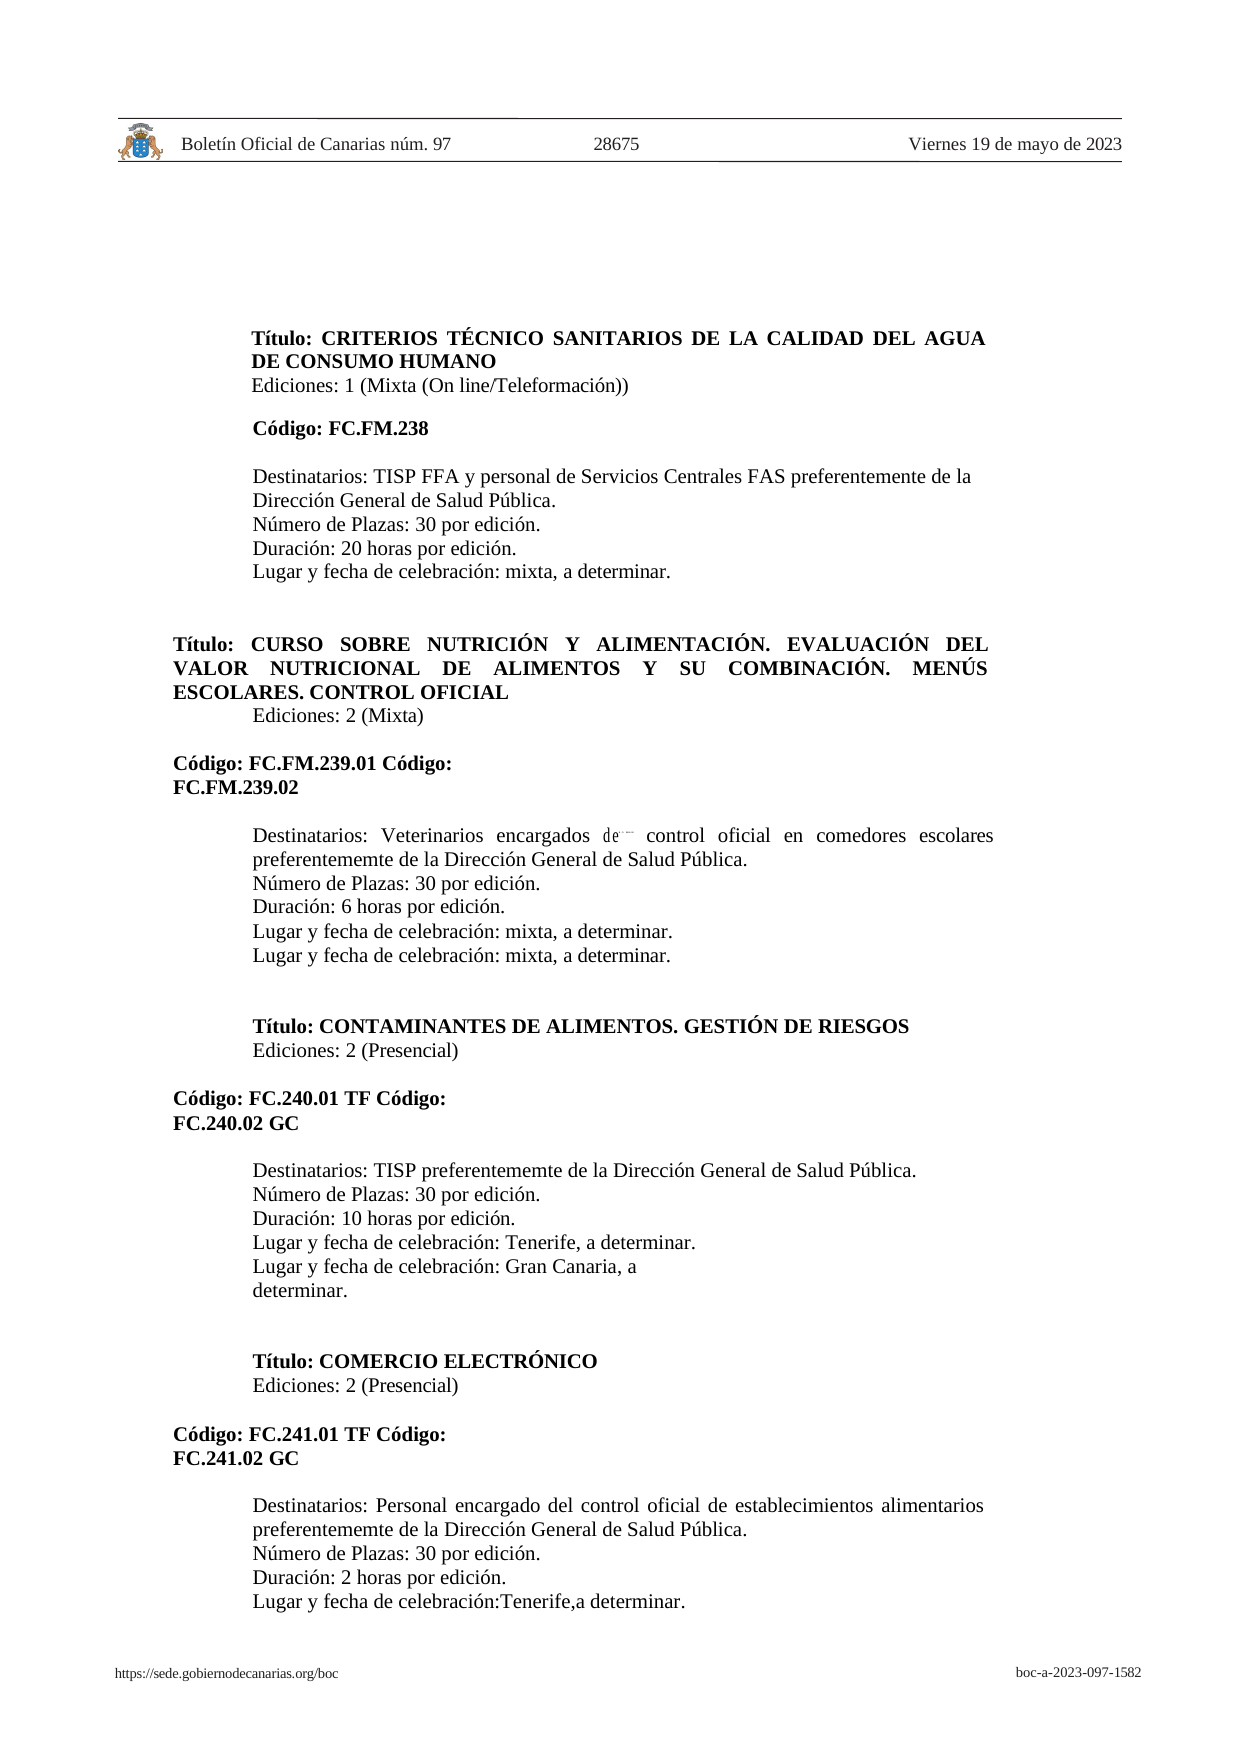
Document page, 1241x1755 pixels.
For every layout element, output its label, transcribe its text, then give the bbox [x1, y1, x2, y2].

text Ediciones: 2 (Mixta) [252, 704, 1066, 727]
text Lugar y fecha de celebración: mixta, a determinar. [252, 560, 1066, 583]
subtitle Título: CONTAMINANTES DE ALIMENTOS. GESTIÓN DE RIESGOS [252, 1014, 1066, 1038]
subtitle Código: FC.240.01 TF Código: FC.240.02 GC [173, 1086, 482, 1134]
text Destinatarios: TISP FFA y personal de Servicios Centrales FAS preferentemente de la Dirección General de Salud Pública. [252, 463, 1030, 512]
text preferentememte de la Dirección General de Salud Pública. Número de Plazas: 30 por edición. [252, 847, 774, 895]
text Destinatarios: TISP preferentememte de la Dirección General de Salud Pública. Número de Plazas: 30 por edición. [252, 1158, 976, 1206]
subtitle Código: FC.241.01 TF Código: FC.241.02 GC [173, 1422, 482, 1470]
text Duración: 10 horas por edición. [252, 1206, 1066, 1230]
text Destinatarios: Personal encargado del control oficial de establecimientos alimentarios preferentememte de la Dirección General de Salud Pública. [252, 1493, 1066, 1541]
subtitle Código: FC.FM.239.01 Código: FC.FM.239.02 [173, 751, 457, 799]
text Lugar y fecha de celebración: mixta, a determinar. Lugar y fecha de celebración: mixta, a determinar. [252, 918, 704, 967]
subtitle Título: CRITERIOS TÉCNICO SANITARIOS DE LA CALIDAD DEL AGUA DE CONSUMO HUMANO [251, 325, 987, 373]
subtitle Título: COMERCIO ELECTRÓNICO [252, 1350, 1066, 1374]
text Destinatarios: Veterinarios encargados deBO RRAD OR control oficial en comedores escolares [252, 823, 1066, 847]
text Lugar y fecha de celebración: Tenerife, a determinar. Lugar y fecha de celebración: Gran Canaria, a determinar. [252, 1230, 735, 1302]
text Número de Plazas: 30 por edición. Duración: 2 horas por edición. [252, 1541, 603, 1589]
text Ediciones: 2 (Presencial) [252, 1038, 1066, 1062]
text Lugar y fecha de celebración:Tenerife,a determinar. [252, 1589, 735, 1613]
text Ediciones: 2 (Presencial) [252, 1374, 1066, 1397]
subtitle Código: FC.FM.238 [252, 416, 1066, 440]
text Número de Plazas: 30 por edición. Duración: 20 horas por edición. [252, 512, 603, 560]
subtitle Título: CURSO SOBRE NUTRICIÓN Y ALIMENTACIÓN. EVALUACIÓN DEL VALOR NUTRICIONAL DE ALIMENTOS Y SU COMBINACIÓN. MENÚS ESCOLARES. CONTROL OFICIAL [173, 632, 988, 704]
text Duración: 6 horas por edición. [252, 895, 1066, 918]
text Ediciones: 1 (Mixta (On line/Teleformación)) [251, 373, 1066, 397]
